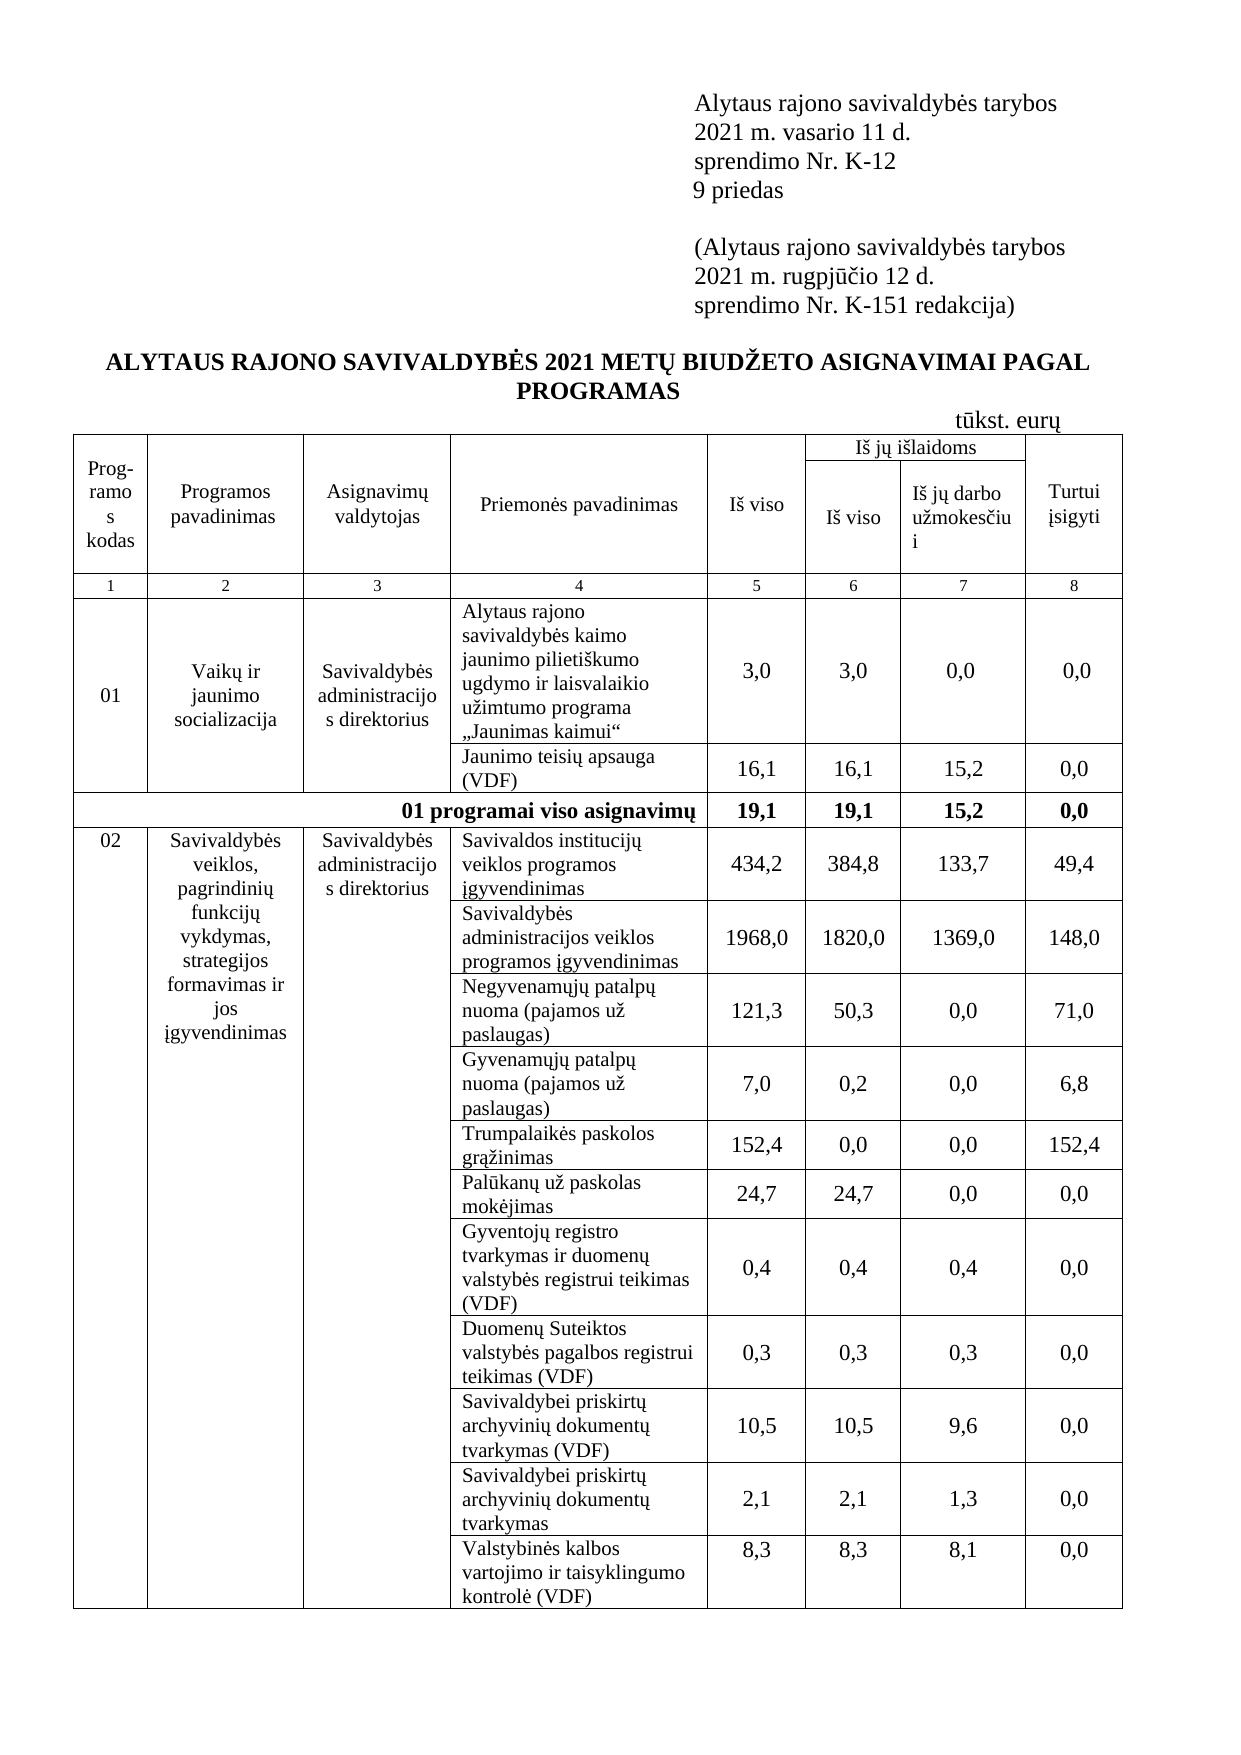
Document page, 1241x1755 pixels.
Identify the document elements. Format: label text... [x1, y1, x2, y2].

table_header Iš viso [708, 435, 805, 573]
table_header Turtui įsigyti [1026, 435, 1122, 573]
table_cell 0,0 [1026, 1316, 1122, 1388]
table_cell 24,7 [806, 1170, 900, 1218]
table_header Prog-ramos kodas [74, 435, 147, 573]
table_cell 10,5 [806, 1389, 900, 1462]
table_cell Savivaldybei priskirtų archyvinių dokumentų tvarkymas (VDF) [451, 1389, 707, 1462]
table_cell 0,0 [901, 599, 1025, 743]
table_cell 15,2 [901, 793, 1025, 827]
text tūkst. eurų [955, 405, 1122, 433]
table_cell 0,0 [1026, 793, 1122, 827]
table_cell 9,6 [901, 1389, 1025, 1462]
table_cell 01 programai viso asignavimų [74, 793, 707, 827]
table_cell 71,0 [1026, 974, 1122, 1046]
table_cell Valstybinės kalbos vartojimo ir taisyklingumo kontrolė (VDF) [451, 1536, 707, 1608]
table_header Iš jų išlaidoms [806, 435, 1025, 460]
table_cell 1,3 [901, 1463, 1025, 1535]
table_cell 3,0 [806, 599, 900, 743]
table_cell 7 [901, 574, 1025, 598]
text Alytaus rajono savivaldybės tarybos [559, 88, 1122, 117]
text 2021 m. rugpjūčio 12 d. [74, 261, 1122, 290]
text ALYTAUS RAJONO SAVIVALDYBĖS 2021 METŲ BIUDŽETO ASIGNAVIMAI PAGAL PROGRAMAS [74, 347, 1122, 405]
table_cell 434,2 [708, 828, 805, 900]
table_cell 8 [1026, 574, 1122, 598]
table_cell 01 [74, 599, 147, 792]
table_cell 0,0 [806, 1121, 900, 1169]
table_cell Savivaldybės administracijos direktorius [304, 599, 450, 792]
table_cell 0,4 [708, 1219, 805, 1315]
table_cell 02 [74, 828, 147, 1608]
table_cell 0,0 [1026, 1389, 1122, 1462]
table_cell 7,0 [708, 1047, 805, 1119]
table_cell 15,2 [901, 744, 1025, 792]
table_cell 10,5 [708, 1389, 805, 1462]
table_cell Savivaldybės administracijos veiklos programos įgyvendinimas [451, 901, 707, 973]
table_cell 0,0 [1026, 744, 1122, 792]
table_cell 1 [74, 574, 147, 598]
table_cell 0,0 [901, 1170, 1025, 1218]
table_cell Savivaldybės veiklos, pagrindinių funkcijų vykdymas, strategijos formavimas ir jos įgyvendinimas [148, 828, 303, 1608]
table_cell 3,0 [708, 599, 805, 743]
table_cell Iš viso [806, 461, 900, 573]
table_cell 0,3 [806, 1316, 900, 1388]
text sprendimo Nr. K-12 [74, 146, 1122, 175]
table_cell 4 [451, 574, 707, 598]
table_cell 0,0 [1026, 1536, 1122, 1608]
table_header Programos pavadinimas [148, 435, 303, 573]
table_cell Trumpalaikės paskolos grąžinimas [451, 1121, 707, 1169]
table_cell 121,3 [708, 974, 805, 1046]
table_cell 8,1 [901, 1536, 1025, 1608]
table_cell 0,0 [1026, 1170, 1122, 1218]
table_cell 2,1 [806, 1463, 900, 1535]
table_cell 0,0 [901, 974, 1025, 1046]
table_cell 19,1 [806, 793, 900, 827]
table_cell Iš jų darbo užmokesčiui [901, 461, 1025, 573]
table_cell Jaunimo teisių apsauga (VDF) [451, 744, 707, 792]
table_cell 0,0 [1026, 599, 1122, 743]
table_cell 8,3 [806, 1536, 900, 1608]
table_cell 152,4 [1026, 1121, 1122, 1169]
text 2021 m. vasario 11 d. [74, 117, 1122, 146]
table_cell 384,8 [806, 828, 900, 900]
table_cell 2,1 [708, 1463, 805, 1535]
table_cell 0,0 [1026, 1219, 1122, 1315]
table_cell 133,7 [901, 828, 1025, 900]
table_cell 1820,0 [806, 901, 900, 973]
table_cell Palūkanų už paskolas mokėjimas [451, 1170, 707, 1218]
text sprendimo Nr. K-151 redakcija) [74, 290, 1122, 318]
table_cell 8,3 [708, 1536, 805, 1608]
table_cell Vaikų ir jaunimo socializacija [148, 599, 303, 792]
table_cell Savivaldos institucijų veiklos programos įgyvendinimas [451, 828, 707, 900]
table_cell 6,8 [1026, 1047, 1122, 1119]
table_cell 2 [148, 574, 303, 598]
table_cell Gyvenamųjų patalpų nuoma (pajamos už paslaugas) [451, 1047, 707, 1119]
table_cell Alytaus rajono savivaldybės kaimo jaunimo pilietiškumo ugdymo ir laisvalaikio užimtumo programa „Jaunimas kaimui“ [451, 599, 707, 743]
table_cell 0,3 [708, 1316, 805, 1388]
table_cell 0,4 [901, 1219, 1025, 1315]
table_cell Savivaldybės administracijos direktorius [304, 828, 450, 1608]
table_cell 1369,0 [901, 901, 1025, 973]
text 9 priedas [693, 175, 1122, 203]
table_header Asignavimų valdytojas [304, 435, 450, 573]
table_cell 0,4 [806, 1219, 900, 1315]
table_cell 16,1 [708, 744, 805, 792]
table_cell 3 [304, 574, 450, 598]
table_cell 5 [708, 574, 805, 598]
table_cell Duomenų Suteiktos valstybės pagalbos registrui teikimas (VDF) [451, 1316, 707, 1388]
table_cell 1968,0 [708, 901, 805, 973]
table_cell 50,3 [806, 974, 900, 1046]
table_cell 24,7 [708, 1170, 805, 1218]
table_cell 0,0 [1026, 1463, 1122, 1535]
table_cell 0,0 [901, 1047, 1025, 1119]
table_cell 19,1 [708, 793, 805, 827]
table_header Priemonės pavadinimas [451, 435, 707, 573]
text (Alytaus rajono savivaldybės tarybos [74, 232, 1122, 261]
table_cell Gyventojų registro tvarkymas ir duomenų valstybės registrui teikimas (VDF) [451, 1219, 707, 1315]
table_cell Negyvenamųjų patalpų nuoma (pajamos už paslaugas) [451, 974, 707, 1046]
table_cell 0,2 [806, 1047, 900, 1119]
table_cell 152,4 [708, 1121, 805, 1169]
table_cell 0,3 [901, 1316, 1025, 1388]
table_cell 49,4 [1026, 828, 1122, 900]
table_cell 0,0 [901, 1121, 1025, 1169]
table_cell Savivaldybei priskirtų archyvinių dokumentų tvarkymas [451, 1463, 707, 1535]
table_cell 6 [806, 574, 900, 598]
table_cell 16,1 [806, 744, 900, 792]
table_cell 148,0 [1026, 901, 1122, 973]
